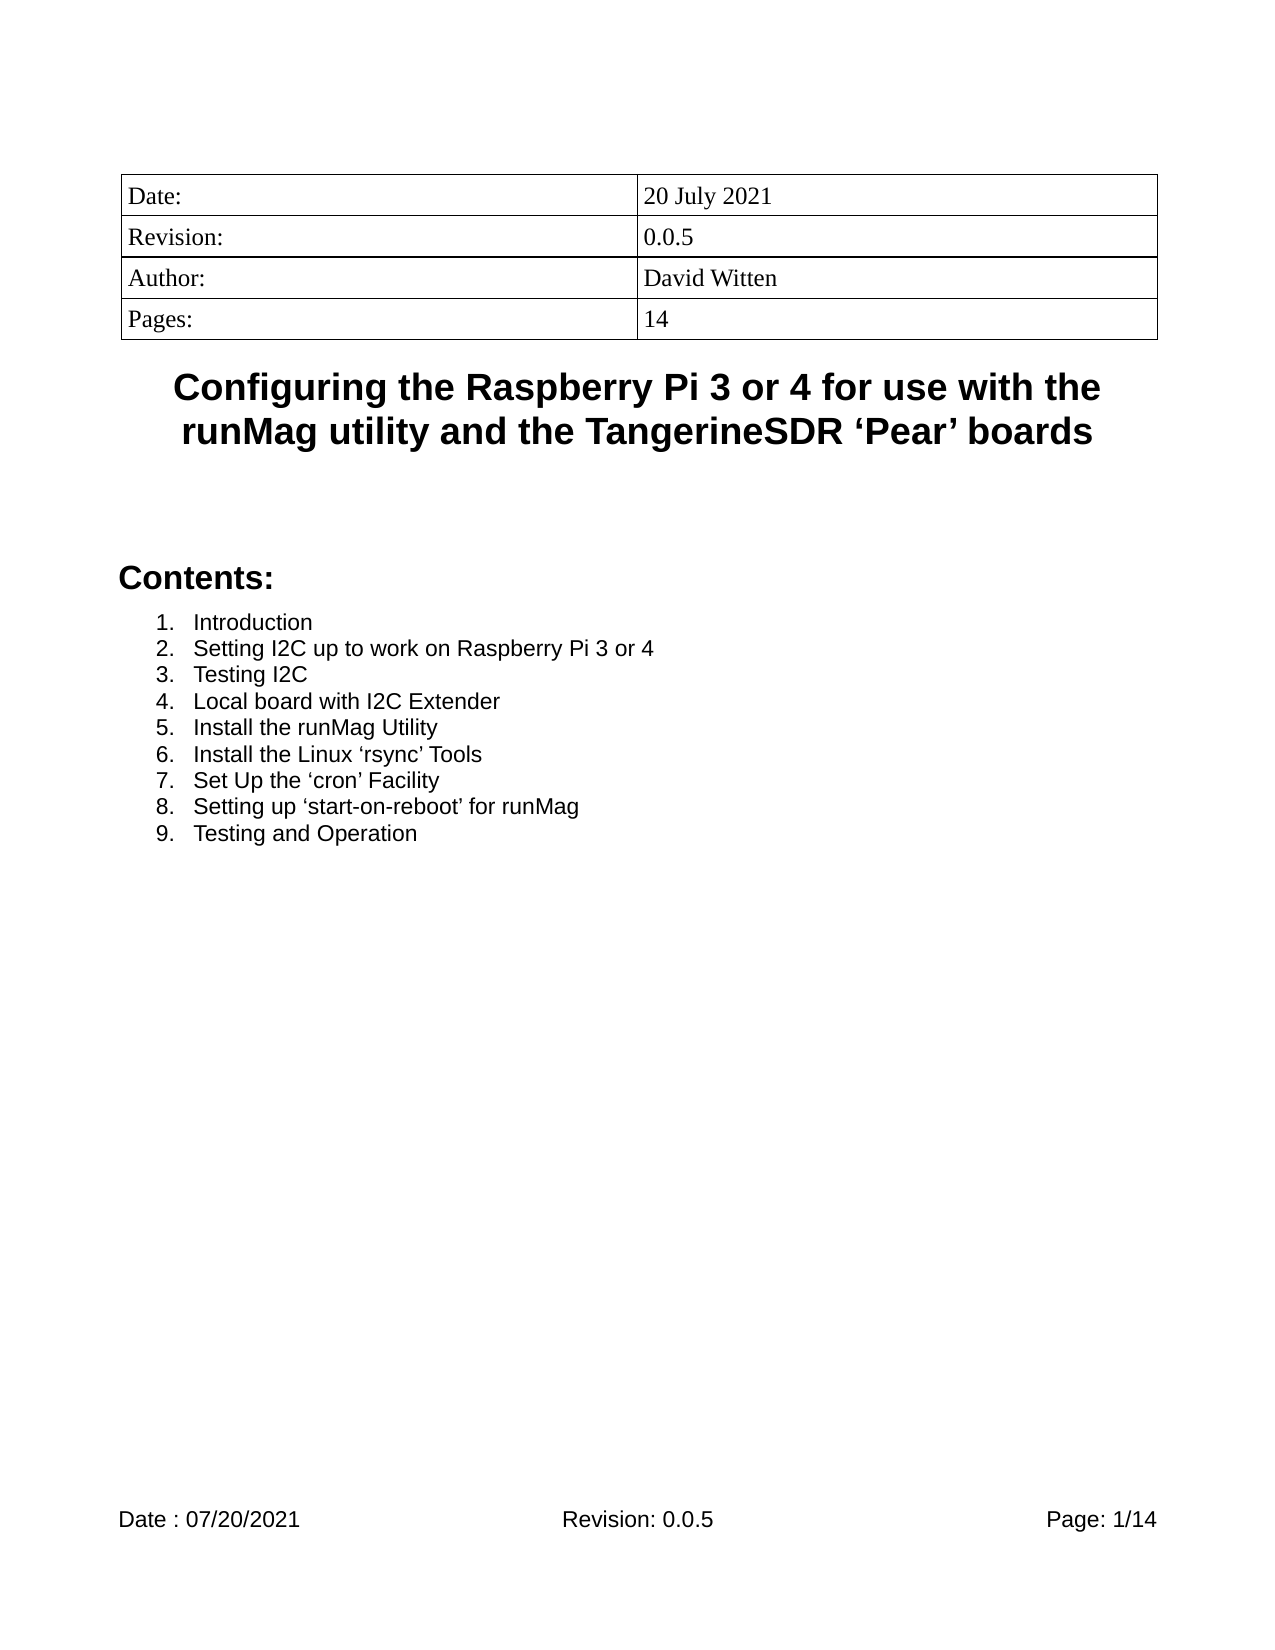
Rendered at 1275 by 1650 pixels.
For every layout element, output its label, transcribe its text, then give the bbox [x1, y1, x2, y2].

table_cell 14 [638, 299, 1157, 339]
table_cell David Witten [638, 258, 1157, 298]
subtitle Contents: [118, 558, 1157, 596]
list Set Up the ‘cron’ Facility [156, 767, 1157, 793]
table_cell Revision: [122, 216, 637, 256]
subtitle Configuring the Raspberry Pi 3 or 4 for use with the runMag utility and the TangerineSDR ‘Pear’ boards [118, 365, 1157, 452]
list Testing I2C [156, 661, 1157, 688]
list Introduction [156, 609, 1157, 635]
table_cell Author: [122, 258, 637, 298]
list Install the Linux ‘rsync’ Tools [156, 741, 1157, 767]
list Install the runMag Utility [156, 714, 1157, 741]
table_header 20 July 2021 [638, 175, 1157, 215]
table_cell 0.0.5 [638, 216, 1157, 256]
list Local board with I2C Extender [156, 688, 1157, 714]
list Setting up ‘start-on-reboot’ for runMag [156, 793, 1157, 819]
table_cell Pages: [122, 299, 637, 339]
list Setting I2C up to work on Raspberry Pi 3 or 4 [156, 635, 1157, 661]
table_header Date: [122, 175, 637, 215]
list Testing and Operation [156, 819, 1157, 846]
